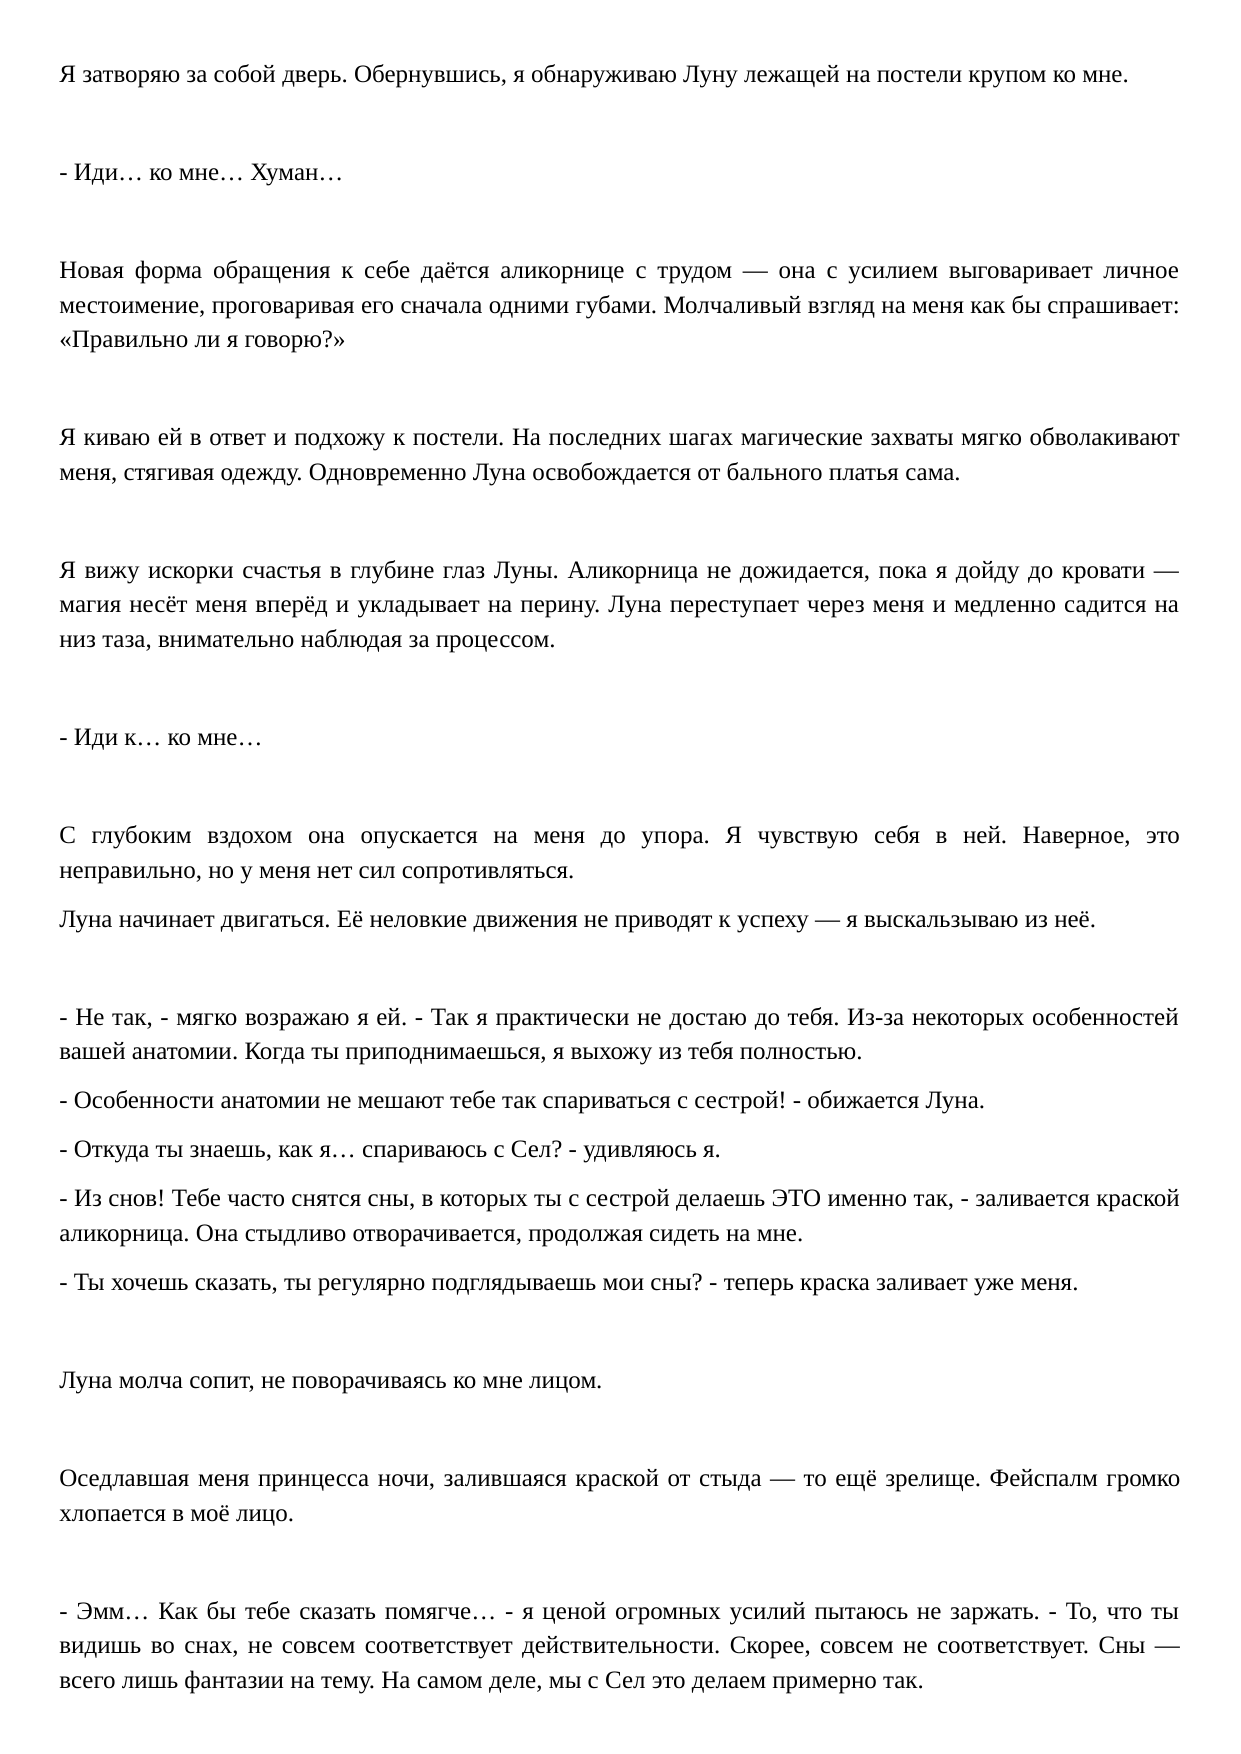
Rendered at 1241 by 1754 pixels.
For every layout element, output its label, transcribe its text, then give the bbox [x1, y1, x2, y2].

text С глубоким вздохом она опускается на меня до упора. Я чувствую себя в ней. Наверное, это неправильно, но у меня нет сил сопротивляться. [59, 820, 1181, 883]
text - Особенности анатомии не мешают тебе так спариваться с сестрой! - обижается Луна. [59, 1085, 1181, 1114]
text Я затворяю за собой дверь. Обернувшись, я обнаруживаю Луну лежащей на постели крупом ко мне. [59, 59, 1181, 88]
text Новая форма обращения к себе даётся аликорнице с трудом — она с усилием выговаривает личное местоимение, проговаривая его сначала одними губами. Молчаливый взгляд на меня как бы спрашивает: «Правильно ли я говорю?» [59, 255, 1181, 353]
text Луна начинает двигаться. Её неловкие движения не приводят к успеху — я выскальзываю из неё. [59, 904, 1181, 932]
text - Эмм… Как бы тебе сказать помягче… - я ценой огромных усилий пытаюсь не заржать. - То, что ты видишь во снах, не совсем соответствует действительности. Скорее, совсем не соответствует. Сны — всего лишь фантазии на тему. На самом деле, мы с Сел это делаем примерно так. [59, 1596, 1181, 1694]
text Оседлавшая меня принцесса ночи, залившаяся краской от стыда — то ещё зрелище. Фейспалм громко хлопается в моё лицо. [59, 1463, 1181, 1527]
text - Не так, - мягко возражаю я ей. - Так я практически не достаю до тебя. Из-за некоторых особенностей вашей анатомии. Когда ты приподнимаешься, я выхожу из тебя полностью. [59, 1002, 1181, 1065]
text Я киваю ей в ответ и подхожу к постели. На последних шагах магические захваты мягко обволакивают меня, стягивая одежду. Одновременно Луна освобождается от бального платья сама. [59, 422, 1181, 486]
text - Иди… ко мне… Хуман… [59, 157, 1181, 186]
text - Из снов! Тебе часто снятся сны, в которых ты с сестрой делаешь ЭТО именно так, - заливается краской аликорница. Она стыдливо отворачивается, продолжая сидеть на мне. [59, 1183, 1181, 1247]
text - Откуда ты знаешь, как я… спариваюсь с Сел? - удивляюсь я. [59, 1134, 1181, 1163]
text - Ты хочешь сказать, ты регулярно подглядываешь мои сны? - теперь краска заливает уже меня. [59, 1267, 1181, 1296]
text Луна молча сопит, не поворачиваясь ко мне лицом. [59, 1365, 1181, 1394]
text - Иди к… ко мне… [59, 722, 1181, 751]
text Я вижу искорки счастья в глубине глаз Луны. Аликорница не дожидается, пока я дойду до кровати — магия несёт меня вперёд и укладывает на перину. Луна переступает через меня и медленно садится на низ таза, внимательно наблюдая за процессом. [59, 555, 1181, 653]
